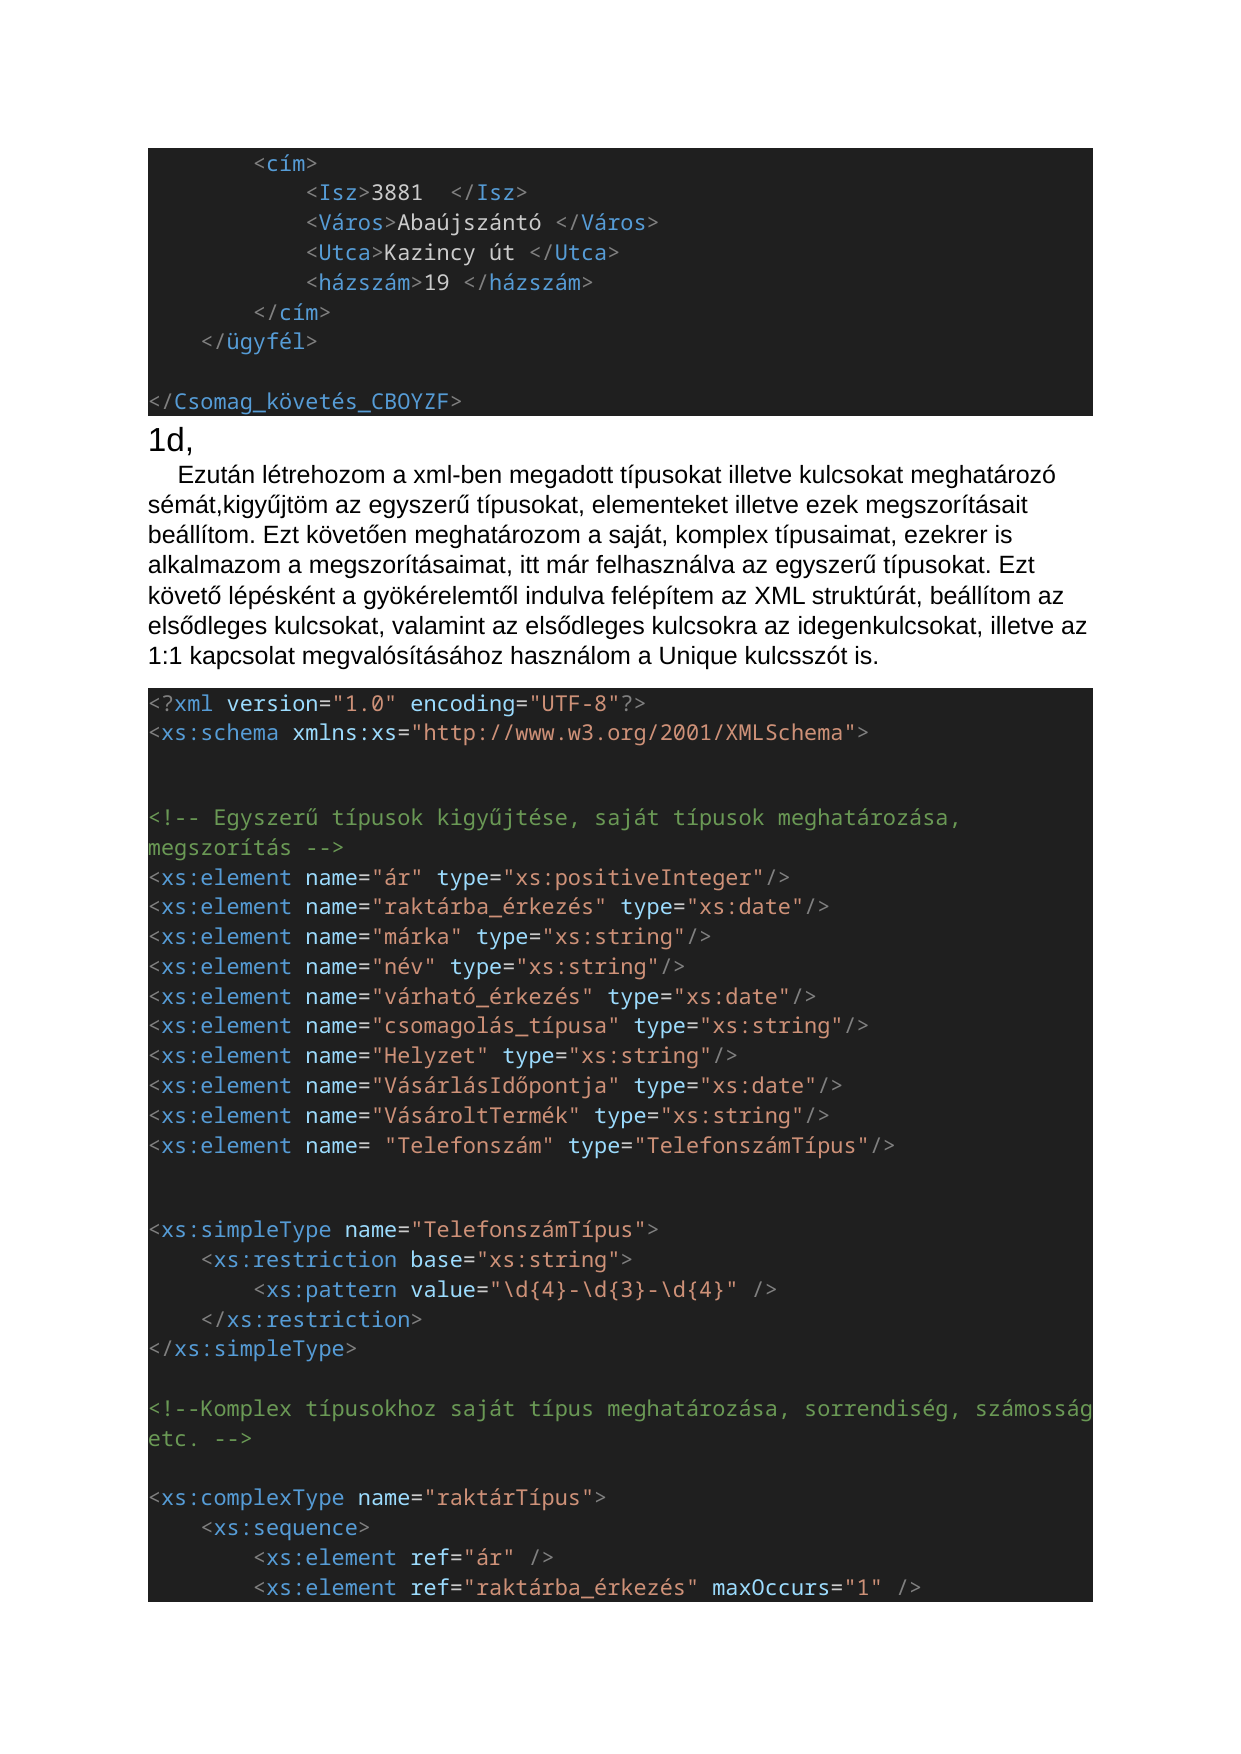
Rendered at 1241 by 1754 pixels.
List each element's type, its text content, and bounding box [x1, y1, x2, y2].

text <házszám>19 </házszám> [148, 267, 1093, 297]
text Ezután létrehozom a xml-ben megadott típusokat illetve kulcsokat meghatározó sémát,kigyűjtöm az egyszerű típusokat, elementeket illetve ezek megszorításait beállítom. Ezt követően meghatározom a saját, komplex típusaimat, ezekrer is alkalmazom a megszorításaimat, itt már felhasználva az egyszerű típusokat. Ezt követő lépésként a gyökérelemtől indulva felépítem az XML struktúrát, beállítom az elsődleges kulcsokat, valamint az elsődleges kulcsokra az idegenkulcsokat, illetve az 1:1 kapcsolat megvalósításához használom a Unique kulcsszót is. [148, 460, 1093, 669]
text <xs:element name="márka" type="xs:string"/> [148, 921, 1093, 951]
text <xs:element name="VásárlásIdőpontja" type="xs:date"/> [148, 1070, 1093, 1100]
text <xs:element name= "Telefonszám" type="TelefonszámTípus"/> [148, 1130, 1093, 1159]
text <?xml version="1.0" encoding="UTF-8"?> [148, 688, 1093, 717]
text <xs:sequence> [148, 1512, 1093, 1542]
text <Isz>3881 </Isz> [148, 177, 1093, 207]
text </cím> [148, 297, 1093, 326]
text <!--Komplex típusokhoz saját típus meghatározása, sorrendiség, számosság etc. --> [148, 1393, 1093, 1453]
text <xs:element name="név" type="xs:string"/> [148, 951, 1093, 981]
text </xs:simpleType> [148, 1333, 1093, 1363]
text </xs:restriction> [148, 1304, 1093, 1333]
text <xs:element name="Helyzet" type="xs:string"/> [148, 1040, 1093, 1070]
text <cím> [148, 148, 1093, 177]
text <xs:element name="várható_érkezés" type="xs:date"/> [148, 981, 1093, 1011]
text <Város>Abaújszántó </Város> [148, 207, 1093, 237]
subtitle 1d, [148, 420, 1093, 458]
text <Utca>Kazincy út </Utca> [148, 237, 1093, 267]
text <!-- Egyszerű típusok kigyűjtése, saját típusok meghatározása, megszorítás --> [148, 802, 1093, 862]
text <xs:restriction base="xs:string"> [148, 1244, 1093, 1274]
text <xs:element ref="raktárba_érkezés" maxOccurs="1" /> [148, 1572, 1093, 1602]
text </Csomag_követés_CBOYZF> [148, 386, 1093, 416]
text <xs:element name="csomagolás_típusa" type="xs:string"/> [148, 1011, 1093, 1040]
text <xs:schema xmlns:xs="http://www.w3.org/2001/XMLSchema"> [148, 717, 1093, 747]
text <xs:pattern value="\d{4}-\d{3}-\d{4}" /> [148, 1274, 1093, 1304]
text <xs:element name="ár" type="xs:positiveInteger"/> [148, 862, 1093, 891]
text <xs:simpleType name="TelefonszámTípus"> [148, 1214, 1093, 1244]
text <xs:element name="raktárba_érkezés" type="xs:date"/> [148, 891, 1093, 921]
text <xs:element ref="ár" /> [148, 1542, 1093, 1572]
text </ügyfél> [148, 326, 1093, 356]
text <xs:complexType name="raktárTípus"> [148, 1482, 1093, 1512]
text <xs:element name="VásároltTermék" type="xs:string"/> [148, 1100, 1093, 1130]
